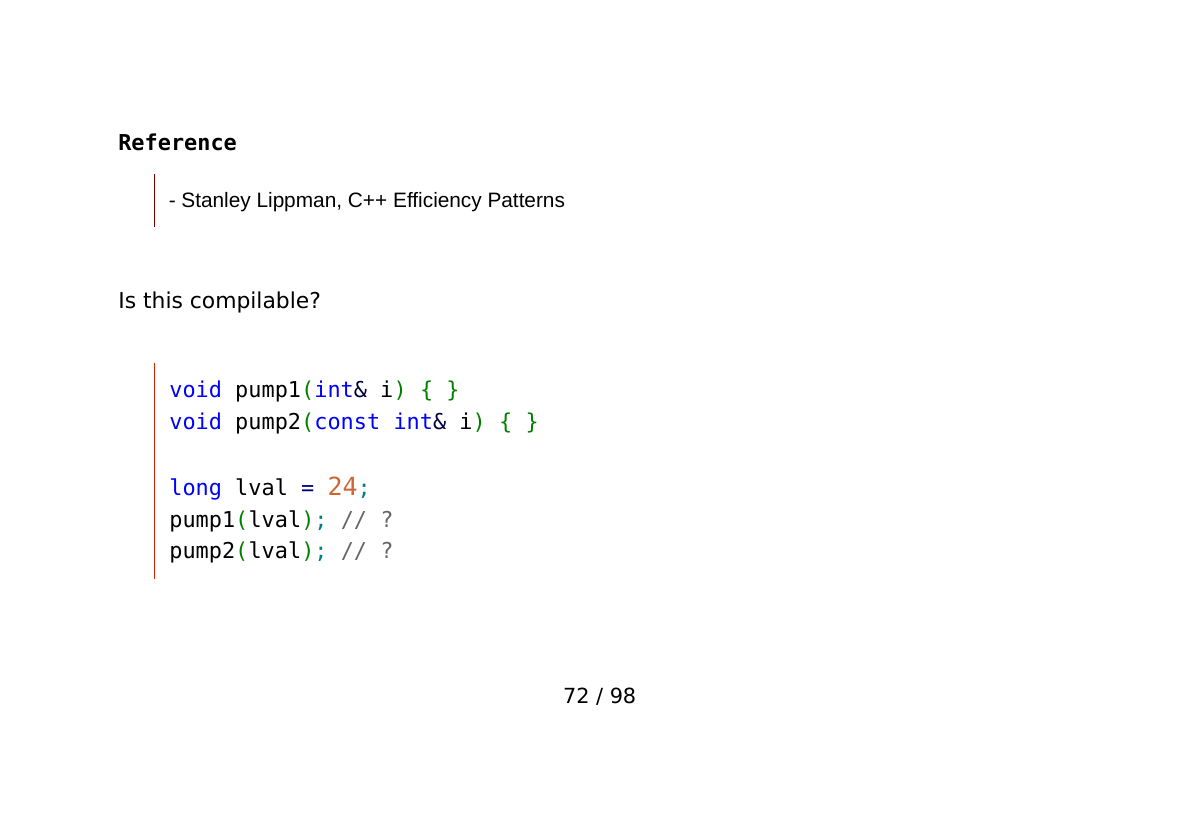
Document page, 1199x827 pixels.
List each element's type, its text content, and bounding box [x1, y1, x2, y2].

text void pump2(const int& i) { } [155, 394, 1081, 434]
title Reference [118, 130, 1081, 156]
text Is this compilable? [118, 288, 1081, 313]
text long lval = 24; [155, 457, 1081, 492]
text void pump1(int& i) { } [155, 363, 1081, 394]
text pump2(lval); // ? [155, 524, 1081, 579]
text - Stanley Lippman, C++ Efficiency Patterns [153, 173, 1081, 227]
text pump1(lval); // ? [155, 492, 1081, 524]
